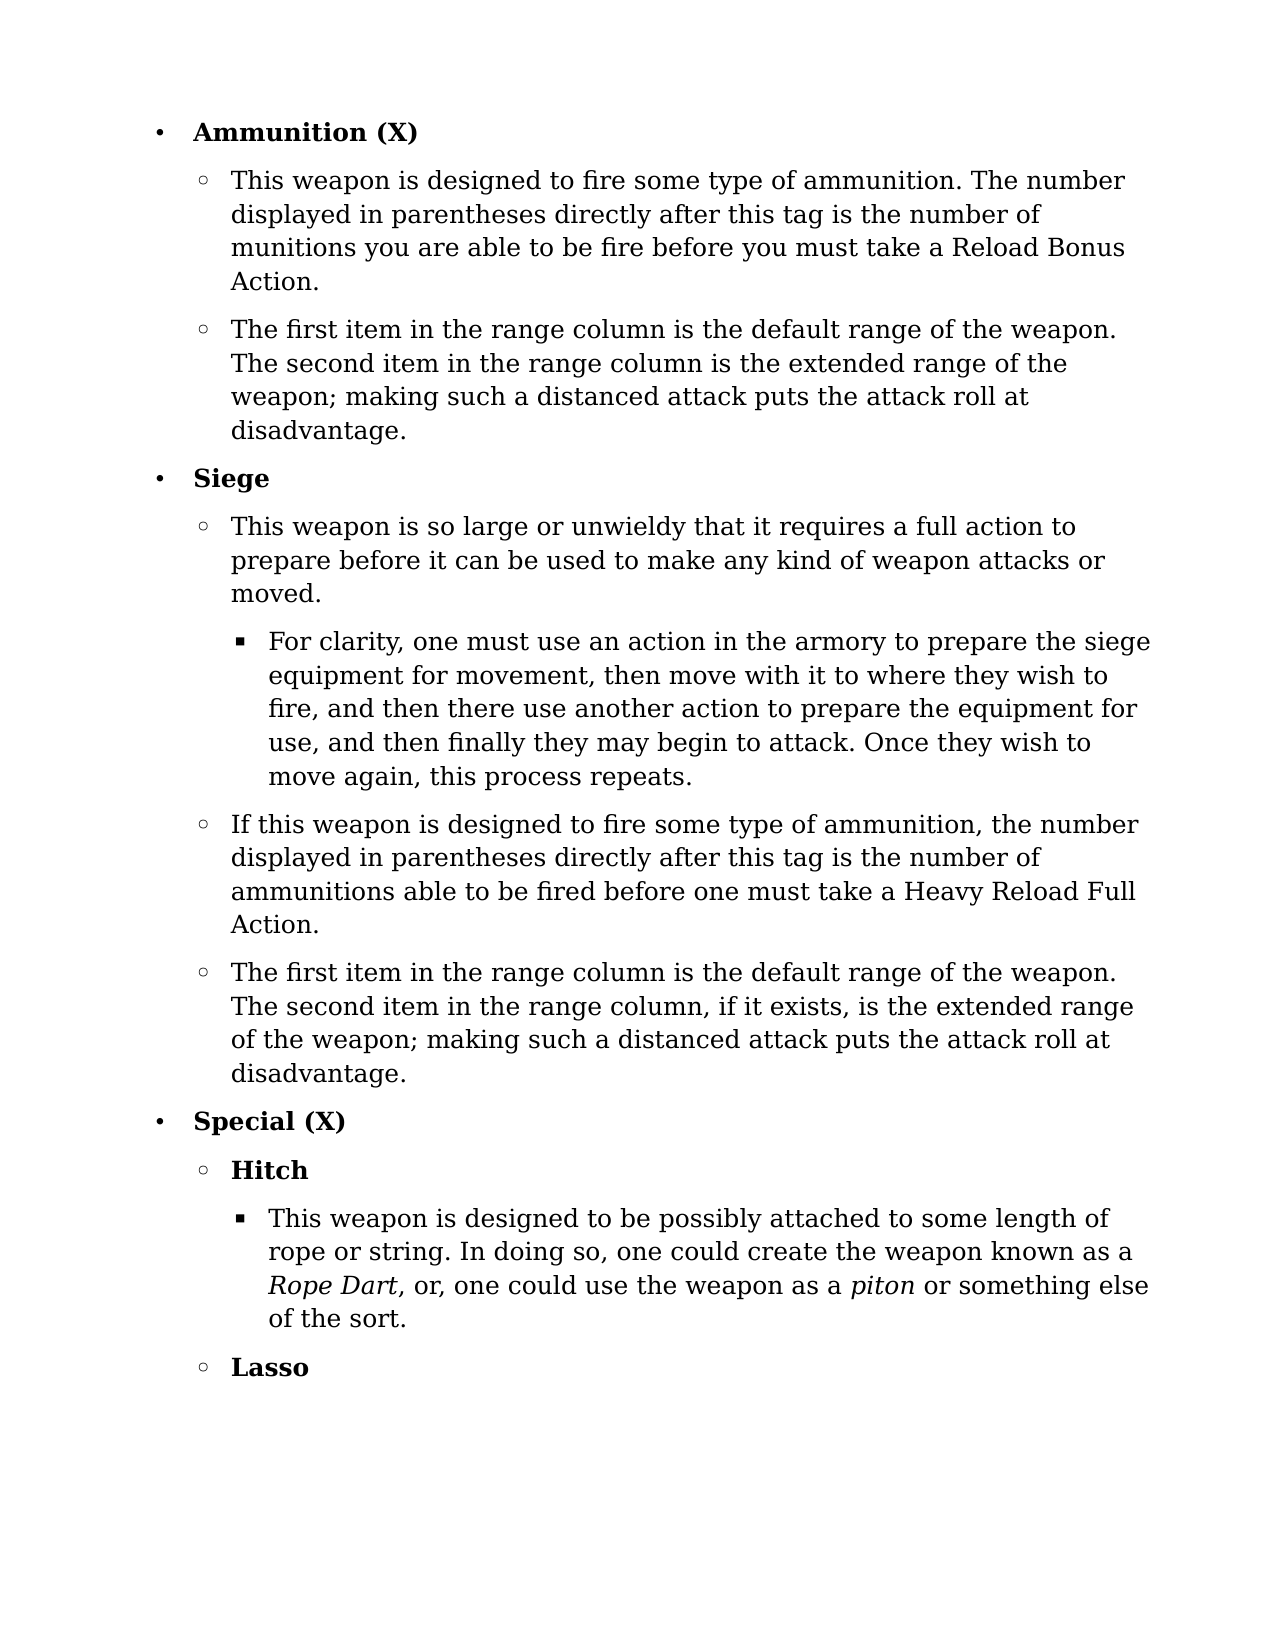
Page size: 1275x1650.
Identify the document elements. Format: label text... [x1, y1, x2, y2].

list Hitch [193, 1156, 1157, 1185]
list This weapon is so large or unwieldy that it requires a full action to prepare before it can be used to make any kind of weapon attacks or moved. [193, 512, 1157, 608]
list The first item in the range column is the default range of the weapon. The second item in the range column, if it exists, is the extended range of the weapon; making such a distanced attack puts the attack roll at disadvantage. [193, 958, 1157, 1088]
list This weapon is designed to fire some type of ammunition. The number displayed in parentheses directly after this tag is the number of munitions you are able to be fire before you must take a Reload Bonus Action. [193, 166, 1157, 296]
list If this weapon is designed to fire some type of ammunition, the number displayed in parentheses directly after this tag is the number of ammunitions able to be fired before one must take a Heavy Reload Full Action. [193, 810, 1157, 939]
list Ammunition (X) [156, 118, 1157, 147]
list This weapon is designed to be possibly attached to some length of rope or string. In doing so, one could create the weapon known as a Rope Dart, or, one could use the weapon as a piton or something else of the sort. [231, 1204, 1157, 1334]
list Special (X) [156, 1107, 1157, 1137]
list Siege [156, 464, 1157, 493]
list Lasso [193, 1353, 1157, 1382]
list For clarity, one must use an action in the armory to prepare the siege equipment for movement, then move with it to where they wish to fire, and then there use another action to prepare the equipment for use, and then finally they may begin to attack. Once they wish to move again, this process repeats. [231, 627, 1157, 791]
list The first item in the range column is the default range of the weapon. The second item in the range column is the extended range of the weapon; making such a distanced attack puts the attack roll at disadvantage. [193, 315, 1157, 445]
